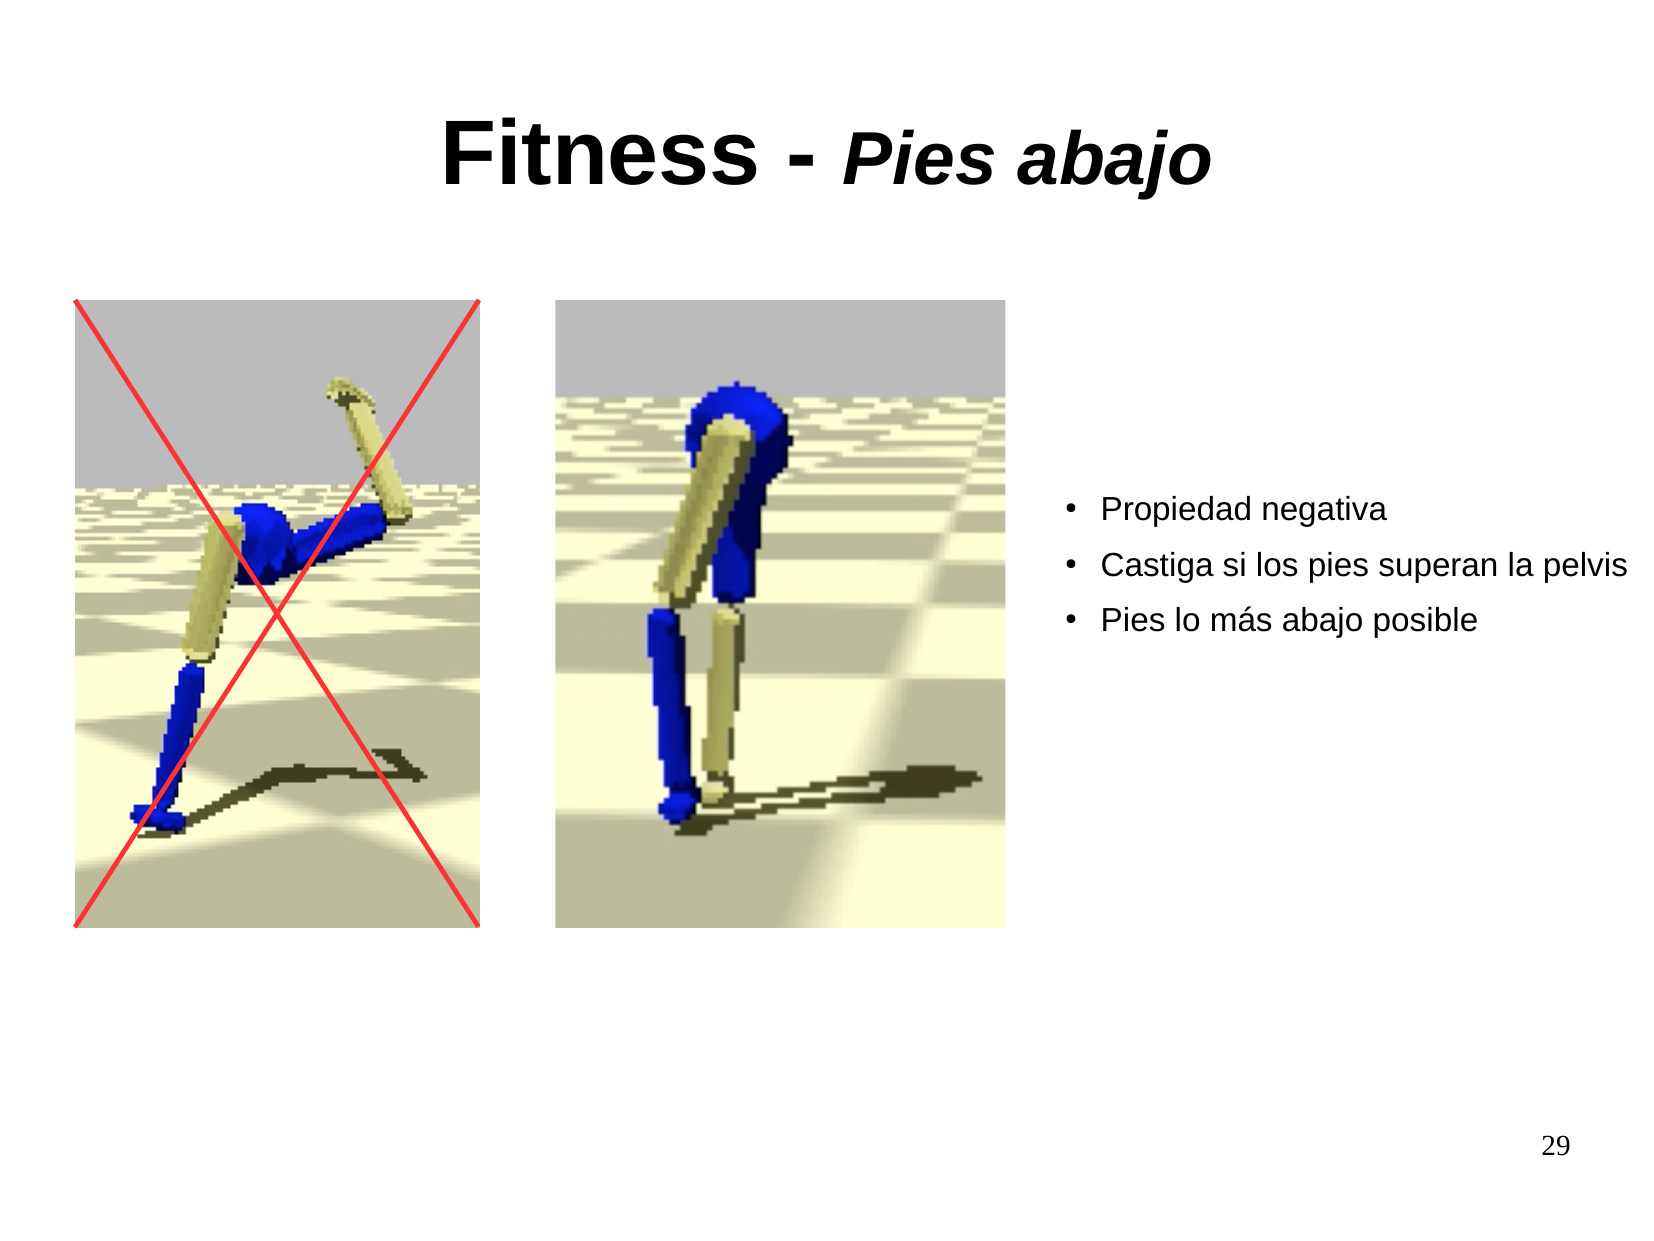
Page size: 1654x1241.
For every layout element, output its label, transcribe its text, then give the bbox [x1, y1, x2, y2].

picture [79, 300, 475, 607]
picture [281, 305, 480, 690]
picture [78, 620, 330, 928]
title Fitness - Pies abajo [82, 49, 1571, 257]
text_box Propiedad negativa Castiga si los pies superan la pelvis Pies lo más abajo posible [1050, 465, 1651, 690]
picture [75, 306, 273, 921]
text_box [330, 617, 1246, 1006]
picture [555, 300, 1006, 928]
